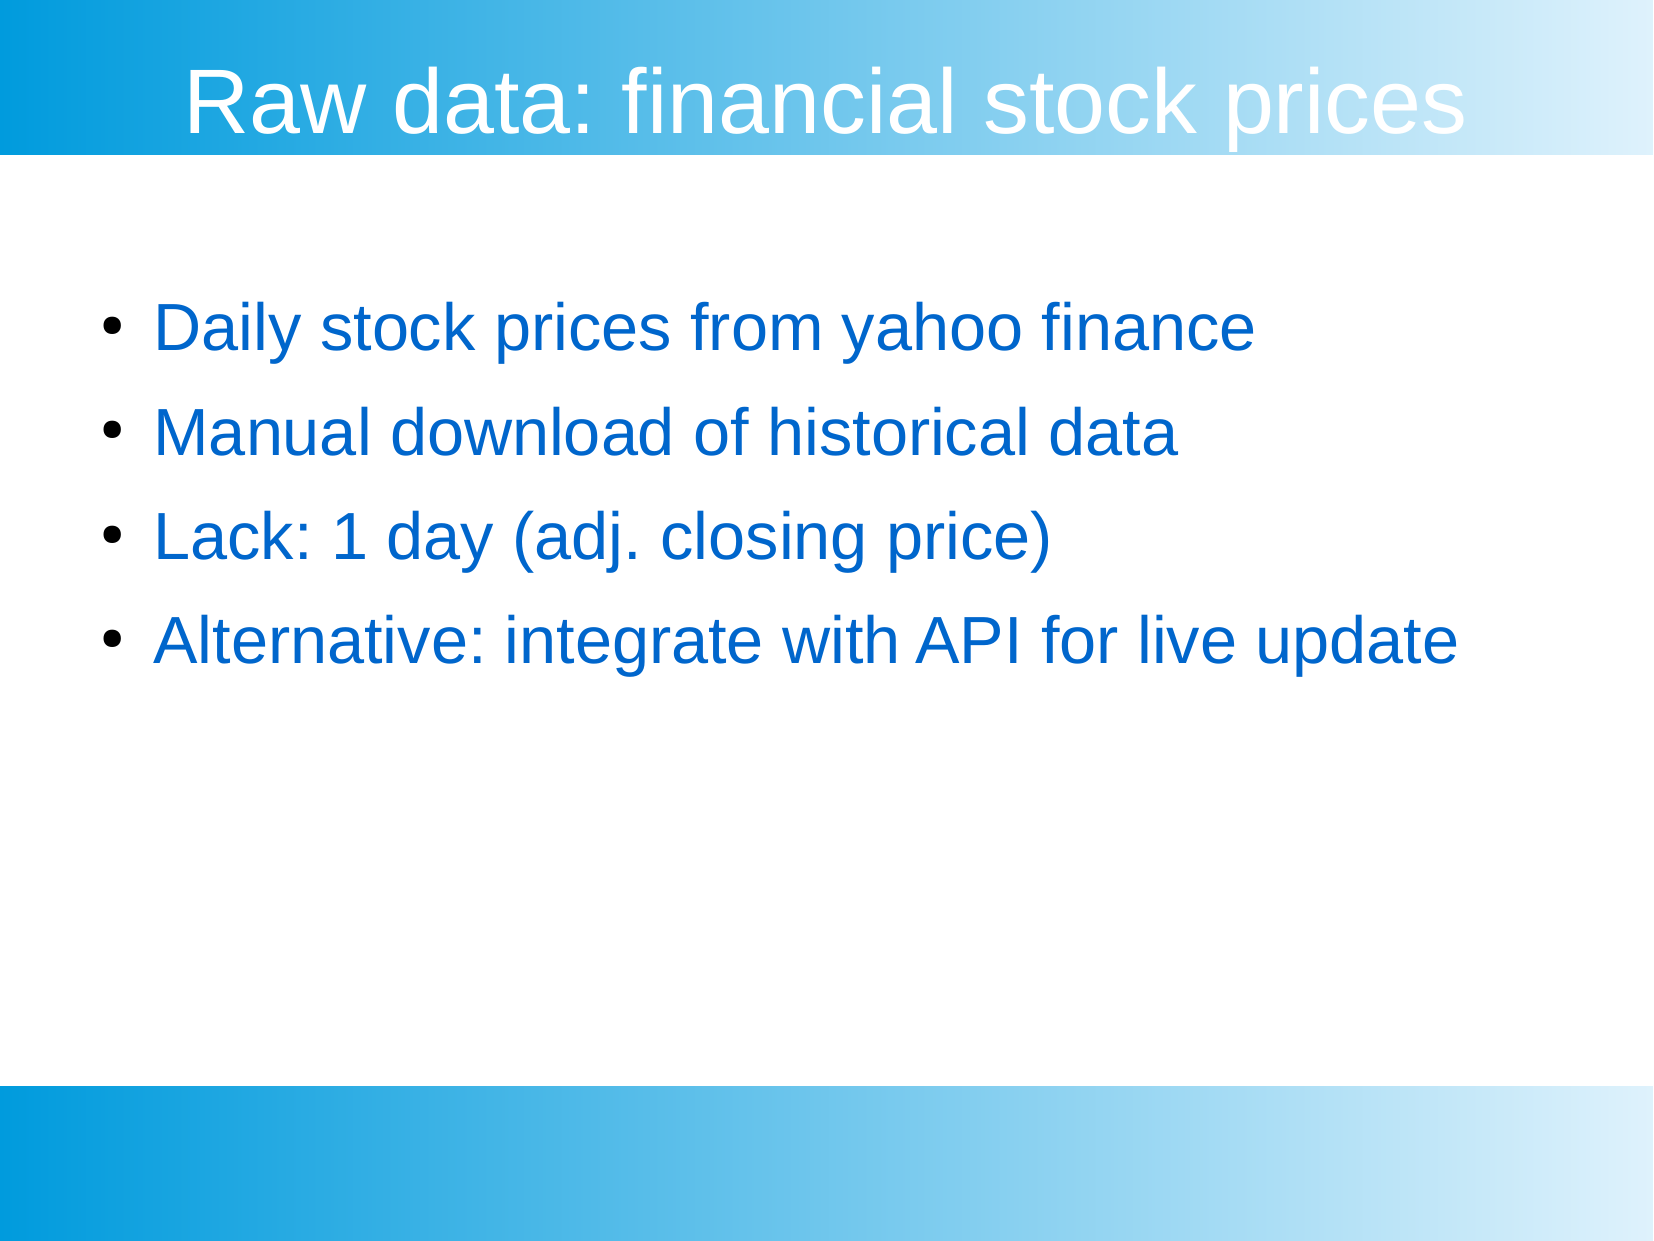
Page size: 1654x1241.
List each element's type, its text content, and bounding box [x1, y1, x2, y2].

title Raw data: financial stock prices [82, 49, 1571, 155]
list Daily stock prices from yahoo finance Manual download of historical data Lack: 1 day (adj. closing price) Alternative: integrate with API for live update [82, 290, 1571, 1010]
